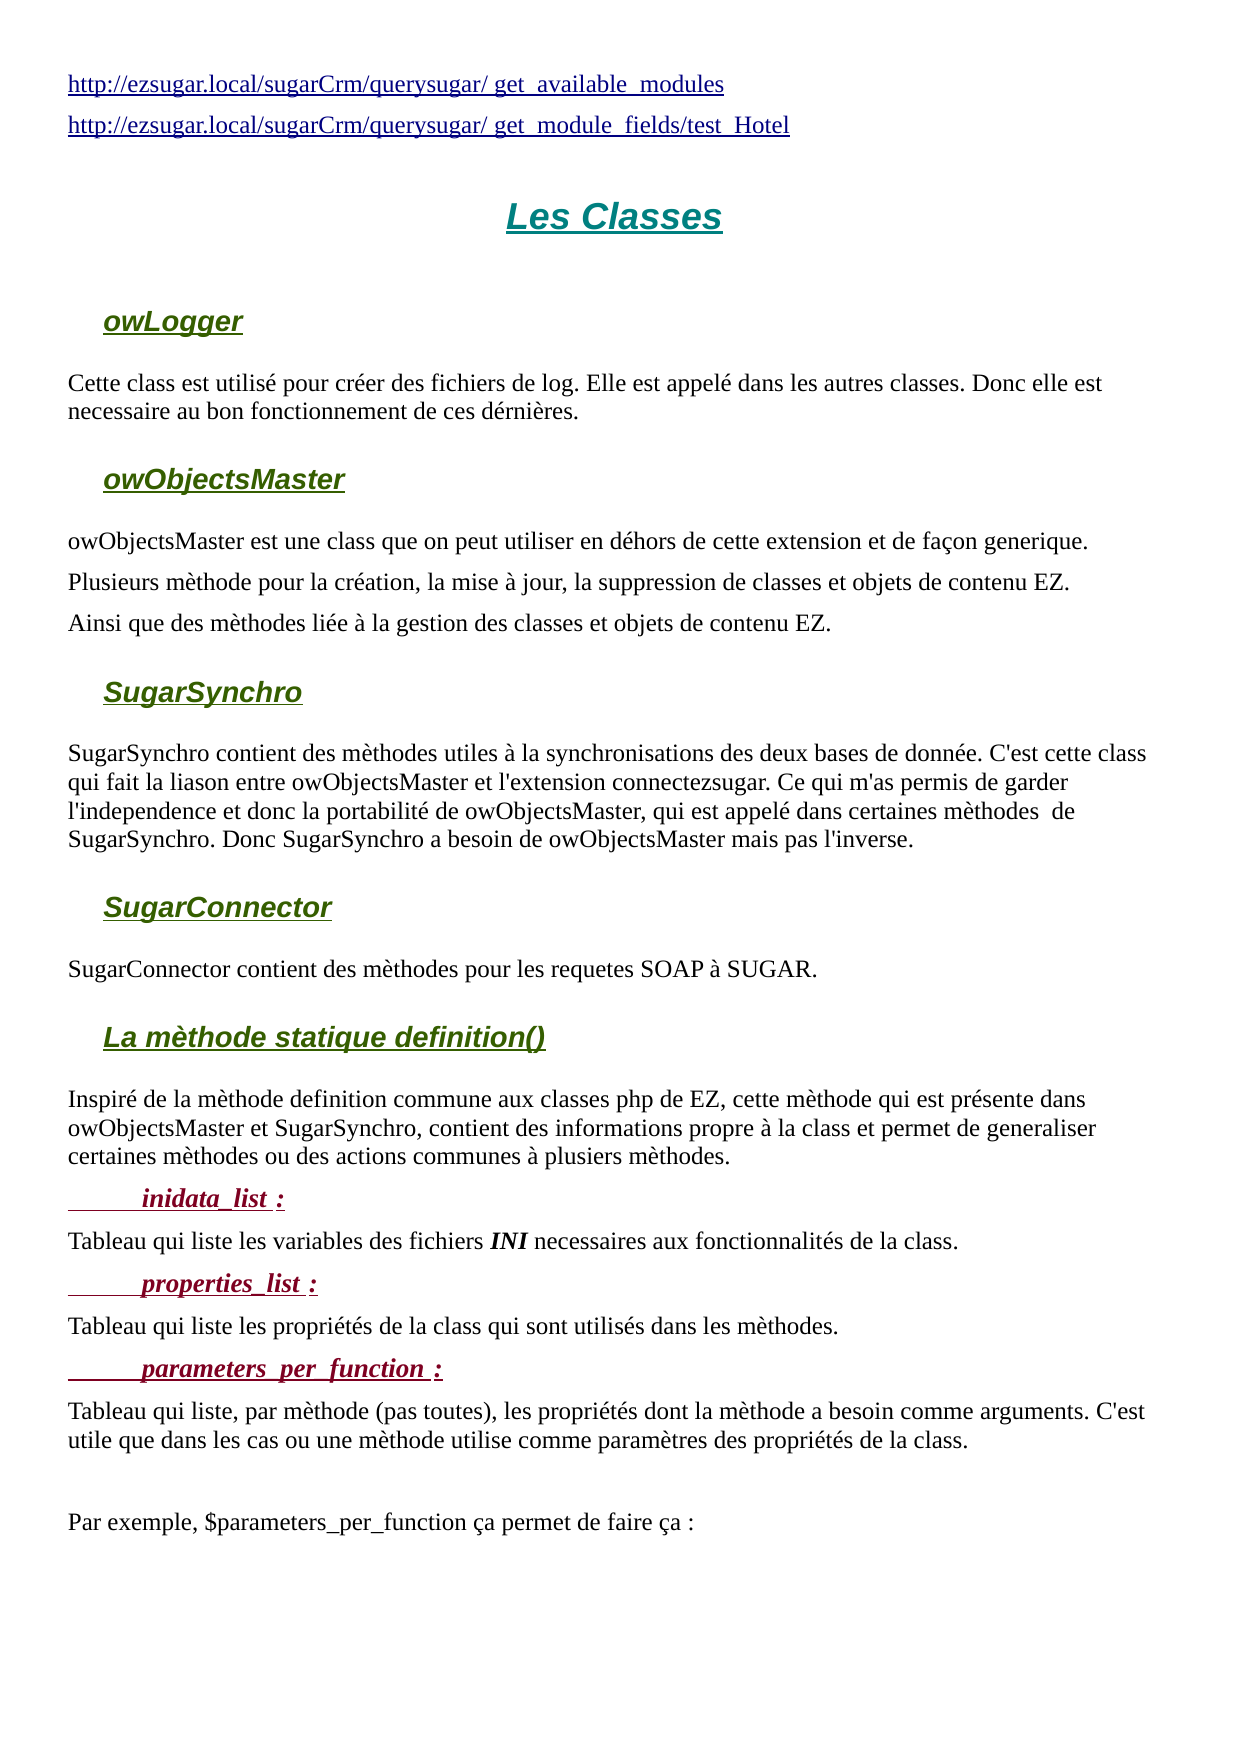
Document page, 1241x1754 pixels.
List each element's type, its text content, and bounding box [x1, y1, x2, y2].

text SugarConnector contient des mèthodes pour les requetes SOAP à SUGAR. [68, 954, 1164, 983]
subtitle owObjectsMaster [103, 462, 1164, 496]
text parameters_per_function : [68, 1352, 1164, 1383]
text Cette class est utilisé pour créer des fichiers de log. Elle est appelé dans les autres classes. Donc elle est necessaire au bon fonctionnement de ces dérnières. [68, 368, 1164, 425]
subtitle SugarSynchro [103, 674, 1164, 708]
text Ainsi que des mèthodes liée à la gestion des classes et objets de contenu EZ. [68, 608, 1164, 637]
text Tableau qui liste les variables des fichiers INI necessaires aux fonctionnalités de la class. [68, 1226, 1164, 1255]
text http://ezsugar.local/sugarCrm/querysugar/ get_available_modules [68, 69, 1164, 98]
text Tableau qui liste les propriétés de la class qui sont utilisés dans les mèthodes. [68, 1311, 1164, 1340]
text inidata_list : [68, 1183, 1164, 1214]
text properties_list : [68, 1267, 1164, 1299]
subtitle Les Classes [68, 194, 1164, 237]
text SugarSynchro contient des mèthodes utiles à la synchronisations des deux bases de donnée. C'est cette class qui fait la liason entre owObjectsMaster et l'extension connectezsugar. Ce qui m'as permis de garder l'independence et donc la portabilité de owObjectsMaster, qui est appelé dans certaines mèthodes de SugarSynchro. Donc SugarSynchro a besoin de owObjectsMaster mais pas l'inverse. [68, 738, 1164, 853]
text Par exemple, $parameters_per_function ça permet de faire ça : [68, 1507, 1164, 1536]
text http://ezsugar.local/sugarCrm/querysugar/ get_module_fields/test_Hotel [68, 110, 1164, 139]
text Inspiré de la mèthode definition commune aux classes php de EZ, cette mèthode qui est présente dans owObjectsMaster et SugarSynchro, contient des informations propre à la class et permet de generaliser certaines mèthodes ou des actions communes à plusiers mèthodes. [68, 1084, 1164, 1170]
text owObjectsMaster est une class que on peut utiliser en déhors de cette extension et de façon generique. [68, 526, 1164, 555]
text Plusieurs mèthode pour la création, la mise à jour, la suppression de classes et objets de contenu EZ. [68, 567, 1164, 596]
subtitle owLogger [103, 304, 1164, 337]
text Tableau qui liste, par mèthode (pas toutes), les propriétés dont la mèthode a besoin comme arguments. C'est utile que dans les cas ou une mèthode utilise comme paramètres des propriétés de la class. [68, 1396, 1164, 1453]
subtitle La mèthode statique definition() [103, 1020, 1164, 1054]
subtitle SugarConnector [103, 891, 1164, 924]
